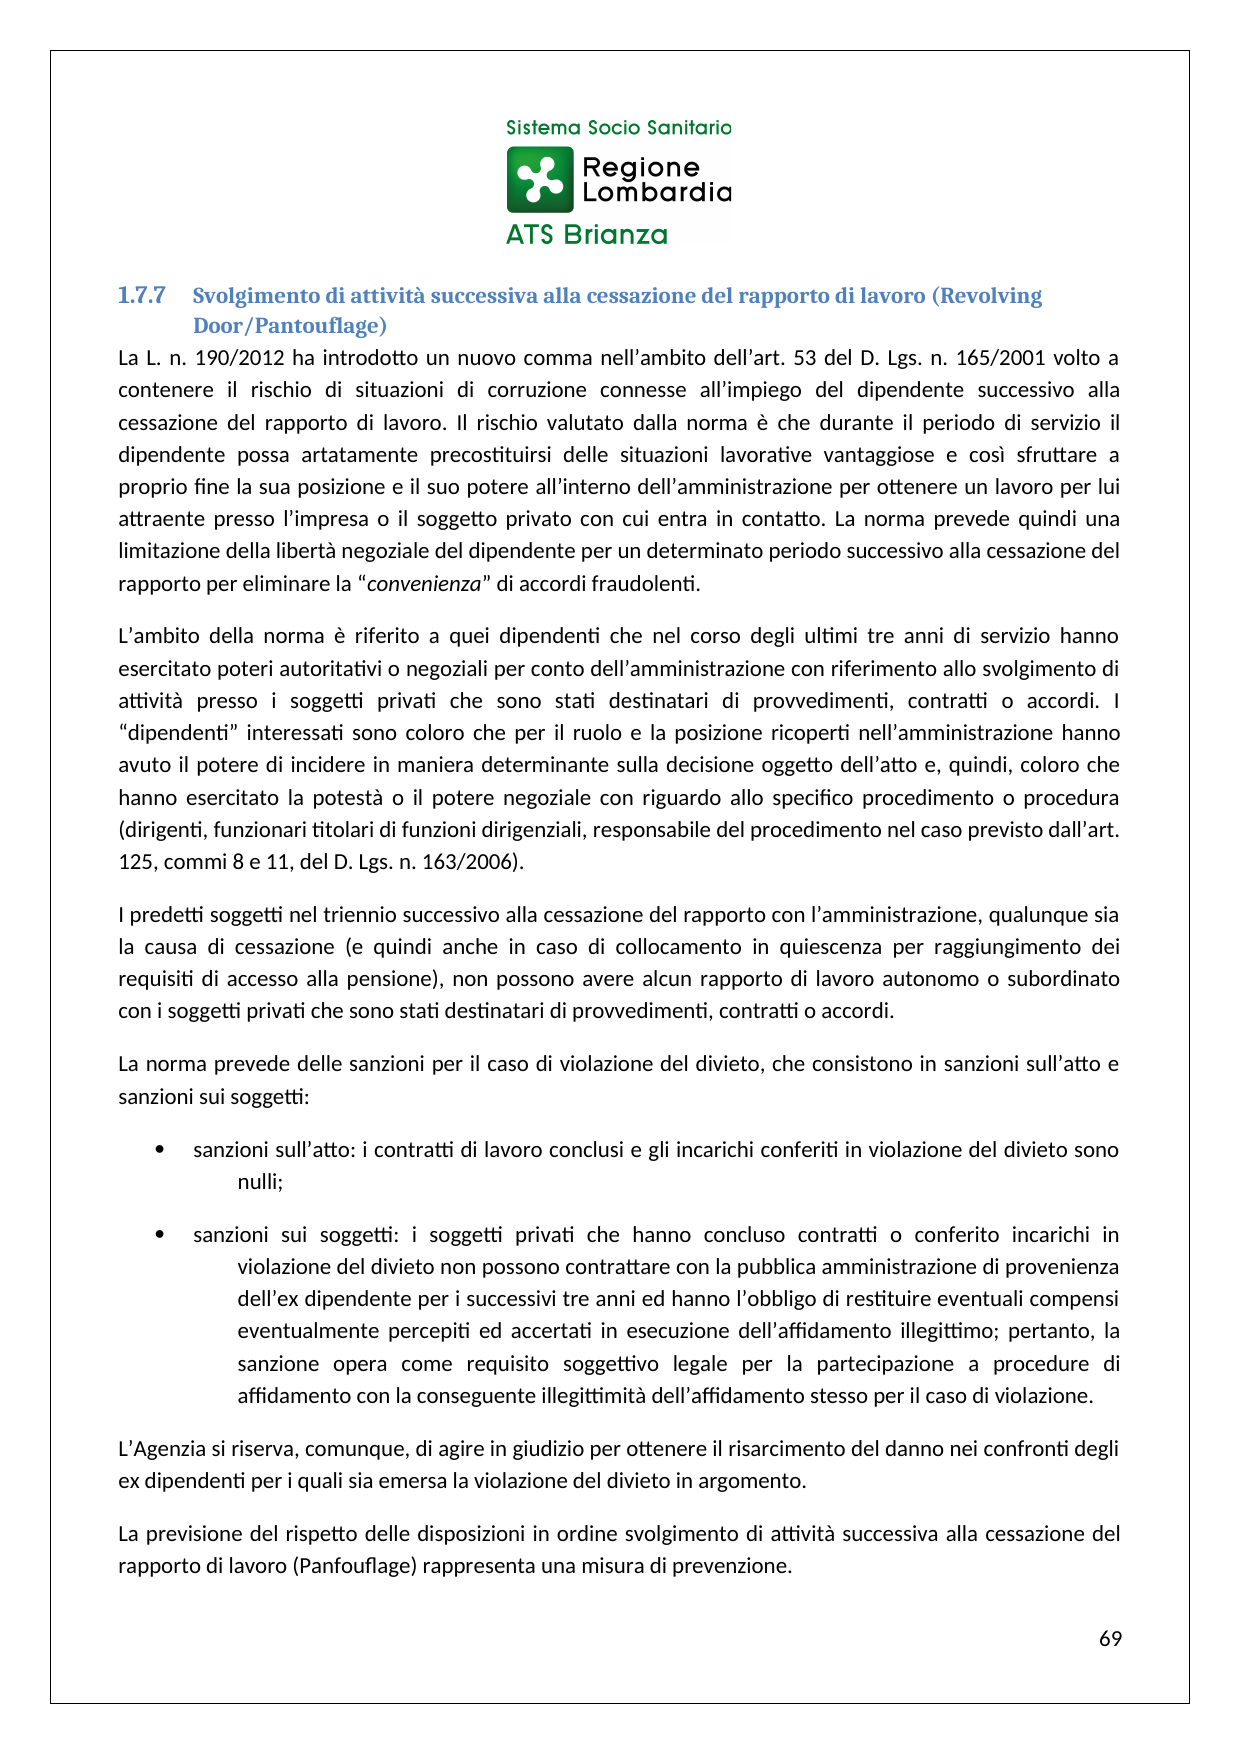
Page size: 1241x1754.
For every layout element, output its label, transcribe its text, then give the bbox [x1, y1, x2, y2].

list sanzioni sull’atto: i contratti di lavoro conclusi e gli incarichi conferiti in violazione del divieto sono nulli; [156, 1135, 1122, 1195]
text La previsione del rispetto delle disposizioni in ordine svolgimento di attività successiva alla cessazione del rapporto di lavoro (Panfouflage) rappresenta una misura di prevenzione. [118, 1519, 1122, 1579]
subtitle Svolgimento di attività successiva alla cessazione del rapporto di lavoro (Revolving Door/Pantouflage) [118, 281, 1122, 339]
text La norma prevede delle sanzioni per il caso di violazione del divieto, che consistono in sanzioni sull’atto e sanzioni sui soggetti: [118, 1049, 1122, 1110]
list sanzioni sui soggetti: i soggetti privati che hanno concluso contratti o conferito incarichi in violazione del divieto non possono contrattare con la pubblica amministrazione di provenienza dell’ex dipendente per i successivi tre anni ed hanno l’obbligo di restituire eventuali compensi eventualmente percepiti ed accertati in esecuzione dell’affidamento illegittimo; pertanto, la sanzione opera come requisito soggettivo legale per la partecipazione a procedure di affidamento con la conseguente illegittimità dell’affidamento stesso per il caso di violazione. [156, 1220, 1122, 1409]
text I predetti soggetti nel triennio successivo alla cessazione del rapporto con l’amministrazione, qualunque sia la causa di cessazione (e quindi anche in caso di collocamento in quiescenza per raggiungimento dei requisiti di accesso alla pensione), non possono avere alcun rapporto di lavoro autonomo o subordinato con i soggetti privati che sono stati destinatari di provvedimenti, contratti o accordi. [118, 900, 1122, 1024]
text L’Agenzia si riserva, comunque, di agire in giudizio per ottenere il risarcimento del danno nei confronti degli ex dipendenti per i quali sia emersa la violazione del divieto in argomento. [118, 1434, 1122, 1494]
text L’ambito della norma è riferito a quei dipendenti che nel corso degli ultimi tre anni di servizio hanno esercitato poteri autoritativi o negoziali per conto dell’amministrazione con riferimento allo svolgimento di attività presso i soggetti privati che sono stati destinatari di provvedimenti, contratti o accordi. I “dipendenti” interessati sono coloro che per il ruolo e la posizione ricoperti nell’amministrazione hanno avuto il potere di incidere in maniera determinante sulla decisione oggetto dell’atto e, quindi, coloro che hanno esercitato la potestà o il potere negoziale con riguardo allo specifico procedimento o procedura (dirigenti, funzionari titolari di funzioni dirigenziali, responsabile del procedimento nel caso previsto dall’art. 125, commi 8 e 11, del D. Lgs. n. 163/2006). [118, 622, 1122, 875]
text La L. n. 190/2012 ha introdotto un nuovo comma nell’ambito dell’art. 53 del D. Lgs. n. 165/2001 volto a contenere il rischio di situazioni di corruzione connesse all’impiego del dipendente successivo alla cessazione del rapporto di lavoro. Il rischio valutato dalla norma è che durante il periodo di servizio il dipendente possa artatamente precostituirsi delle situazioni lavorative vantaggiose e così sfruttare a proprio fine la sua posizione e il suo potere all’interno dell’amministrazione per ottenere un lavoro per lui attraente presso l’impresa o il soggetto privato con cui entra in contatto. La norma prevede quindi una limitazione della libertà negoziale del dipendente per un determinato periodo successivo alla cessazione del rapporto per eliminare la “convenienza” di accordi fraudolenti. [118, 343, 1122, 597]
